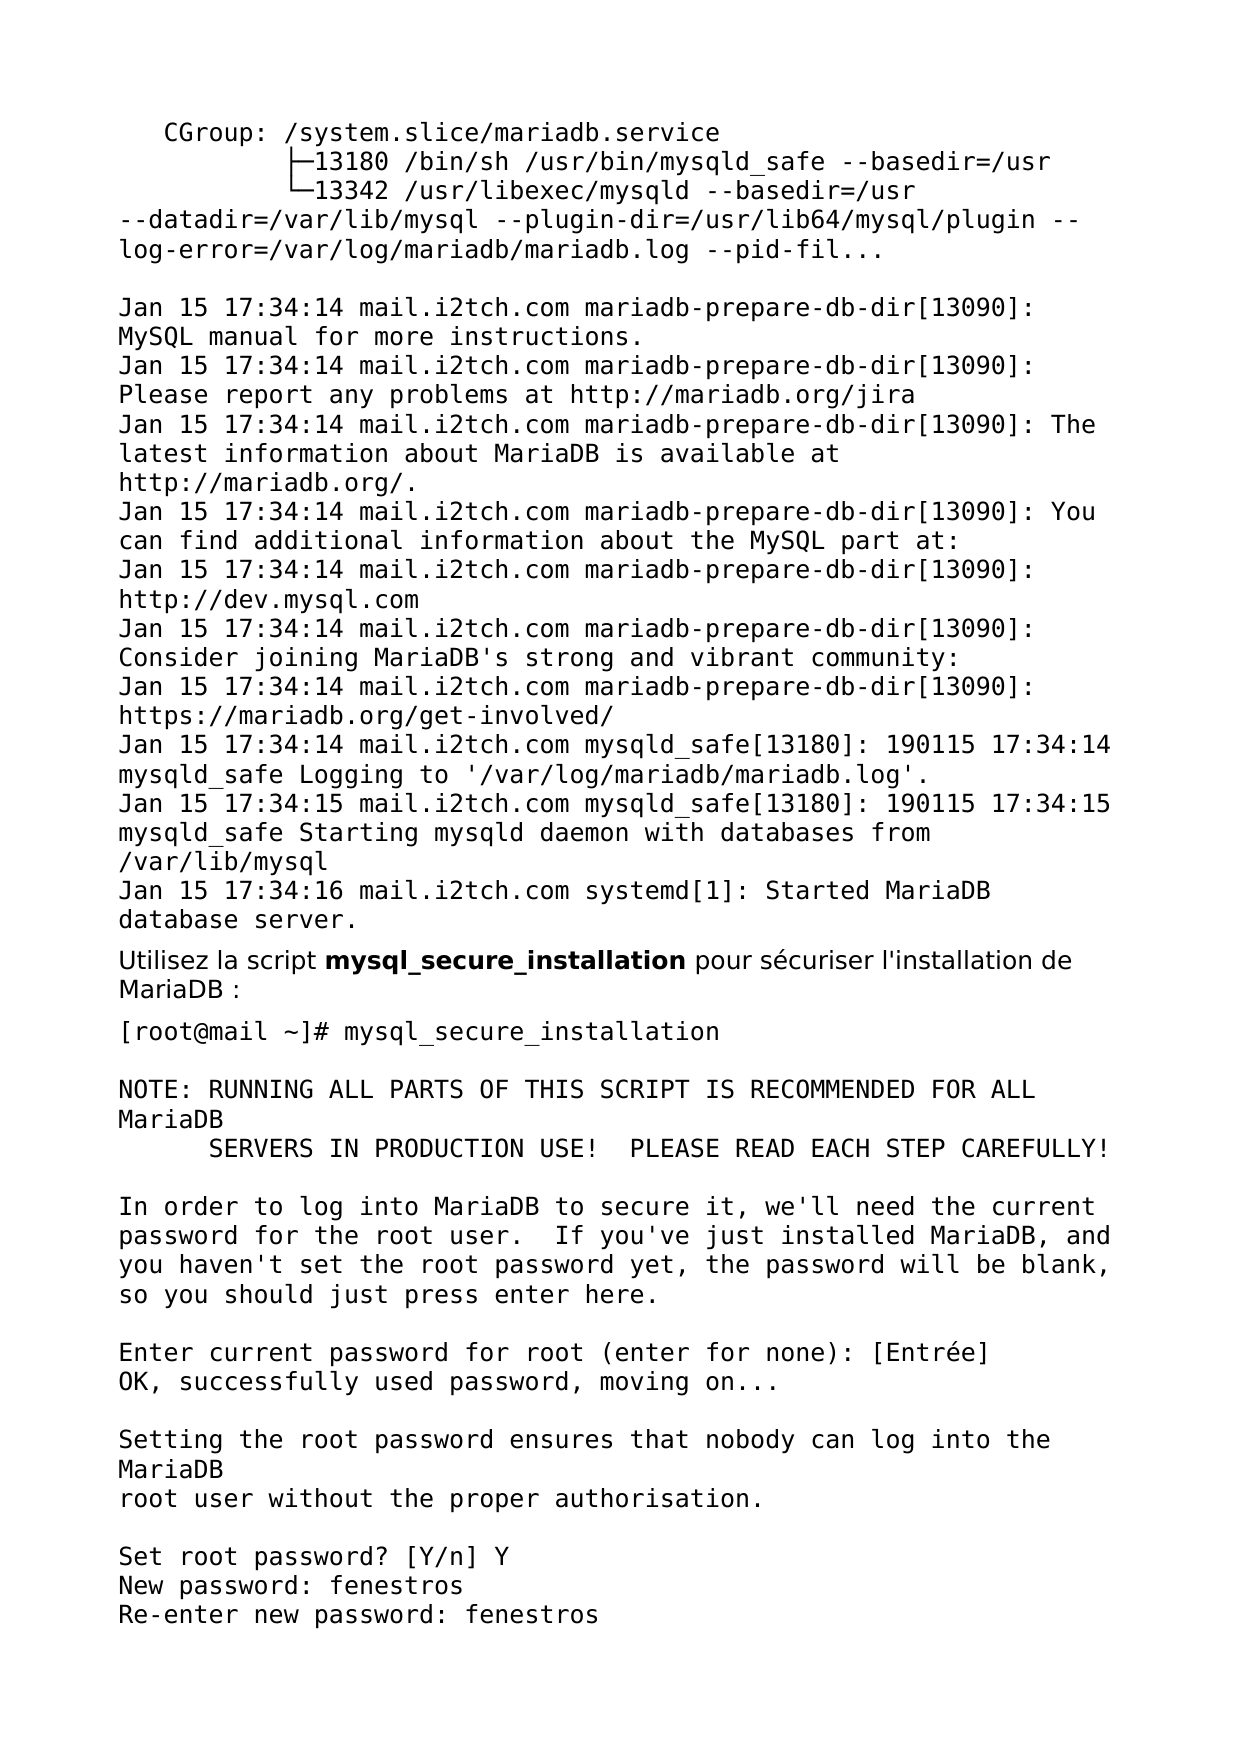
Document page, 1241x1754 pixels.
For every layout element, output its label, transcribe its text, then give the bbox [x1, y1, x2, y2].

text Utilisez la script mysql_secure_installation pour sécuriser l'installation de MariaDB : [118, 947, 1122, 1005]
text CGroup: /system.slice/mariadb.service ├─13180 /bin/sh /usr/bin/mysqld_safe --basedir=/usr └─13342 /usr/libexec/mysqld --basedir=/usr --datadir=/var/lib/mysql --plugin-dir=/usr/lib64/mysql/plugin --log-error=/var/log/mariadb/mariadb.log --pid-fil... Jan 15 17:34:14 mail.i2tch.com mariadb-prepare-db-dir[13090]: MySQL manual for more instructions. Jan 15 17:34:14 mail.i2tch.com mariadb-prepare-db-dir[13090]: Please report any problems at http://mariadb.org/jira Jan 15 17:34:14 mail.i2tch.com mariadb-prepare-db-dir[13090]: The latest information about MariaDB is available at http://mariadb.org/. Jan 15 17:34:14 mail.i2tch.com mariadb-prepare-db-dir[13090]: You can find additional information about the MySQL part at: Jan 15 17:34:14 mail.i2tch.com mariadb-prepare-db-dir[13090]: http://dev.mysql.com Jan 15 17:34:14 mail.i2tch.com mariadb-prepare-db-dir[13090]: Consider joining MariaDB's strong and vibrant community: Jan 15 17:34:14 mail.i2tch.com mariadb-prepare-db-dir[13090]: https://mariadb.org/get-involved/ Jan 15 17:34:14 mail.i2tch.com mysqld_safe[13180]: 190115 17:34:14 mysqld_safe Logging to '/var/log/mariadb/mariadb.log'. Jan 15 17:34:15 mail.i2tch.com mysqld_safe[13180]: 190115 17:34:15 mysqld_safe Starting mysqld daemon with databases from /var/lib/mysql Jan 15 17:34:16 mail.i2tch.com systemd[1]: Started MariaDB database server. [118, 118, 1122, 935]
text [root@mail ~]# mysql_secure_installation NOTE: RUNNING ALL PARTS OF THIS SCRIPT IS RECOMMENDED FOR ALL MariaDB SERVERS IN PRODUCTION USE! PLEASE READ EACH STEP CAREFULLY! In order to log into MariaDB to secure it, we'll need the current password for the root user. If you've just installed MariaDB, and you haven't set the root password yet, the password will be blank, so you should just press enter here. Enter current password for root (enter for none): [Entrée] OK, successfully used password, moving on... Setting the root password ensures that nobody can log into the MariaDB root user without the proper authorisation. Set root password? [Y/n] Y New password: fenestros Re-enter new password: fenestros [118, 1017, 1122, 1630]
